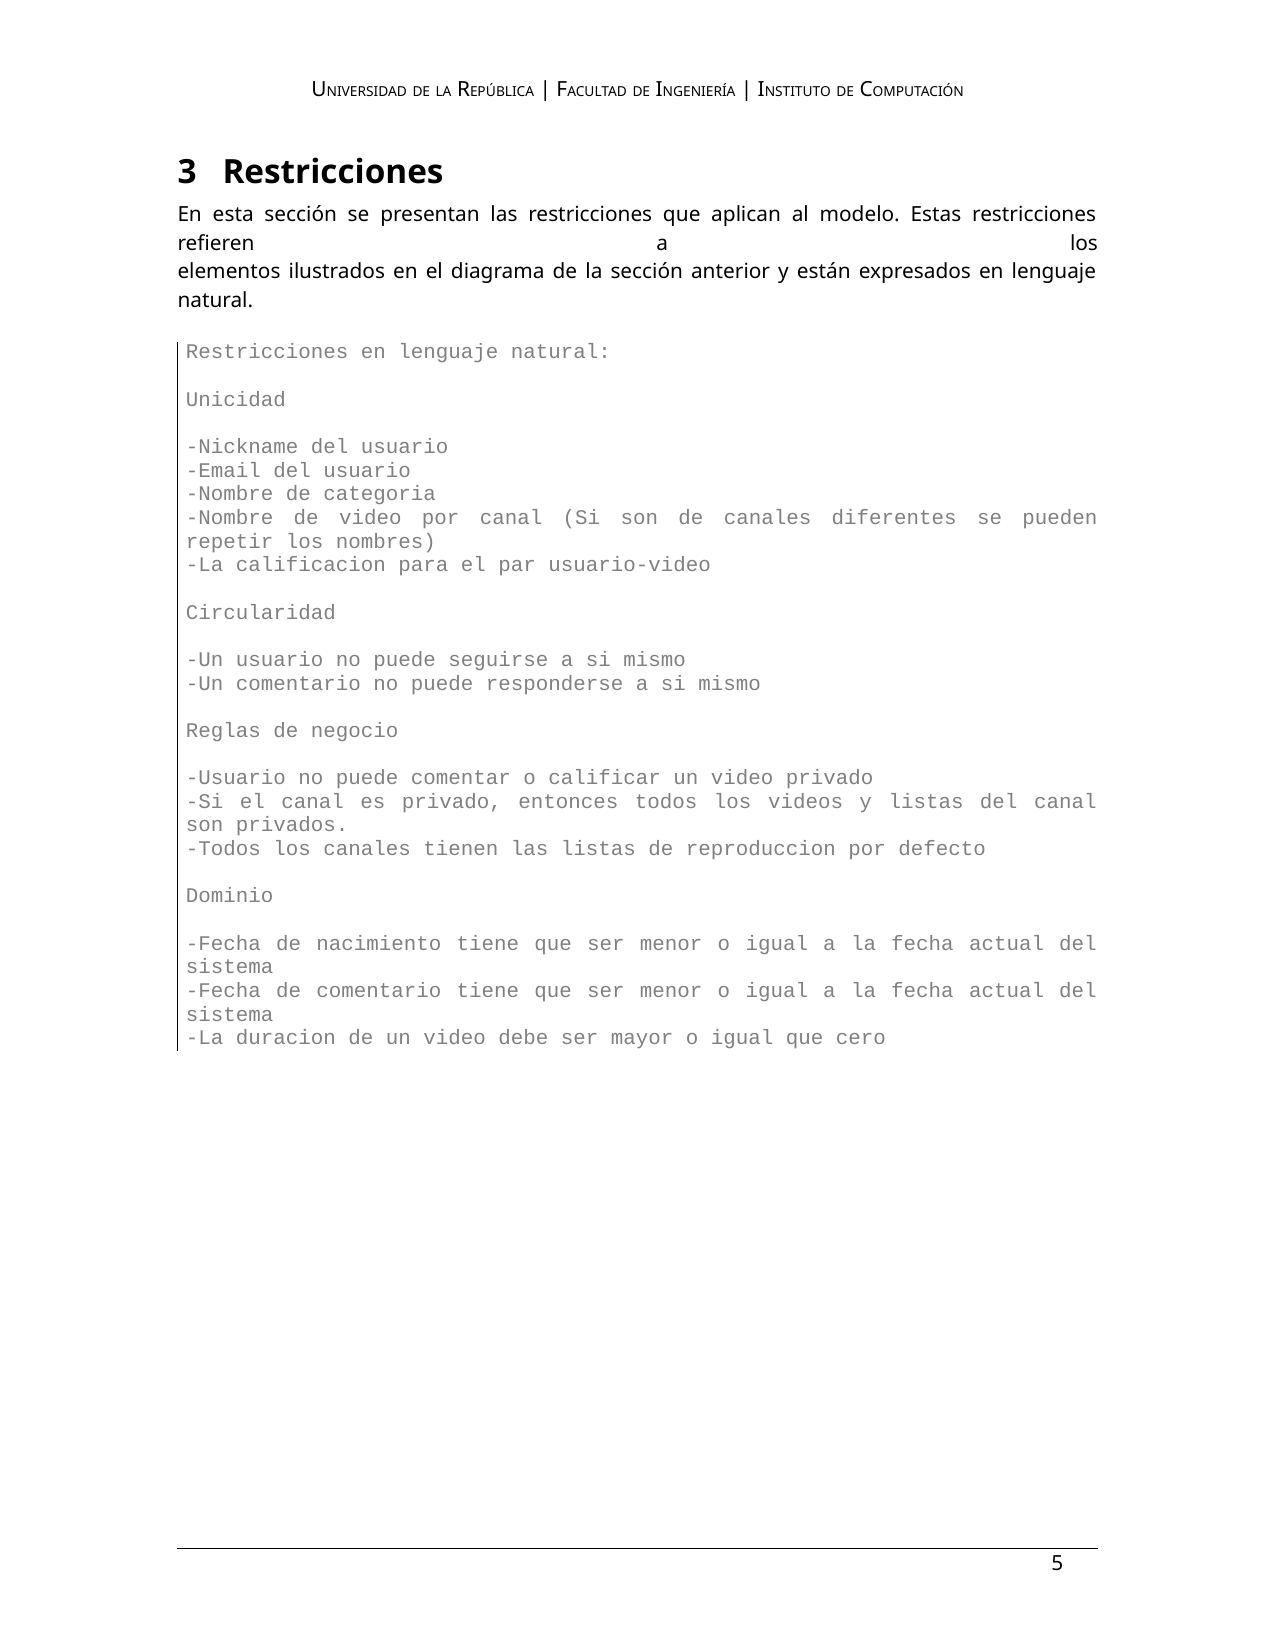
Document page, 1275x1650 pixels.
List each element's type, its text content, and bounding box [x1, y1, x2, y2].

text -Nombre de categoria [178, 483, 1098, 507]
text -Un comentario no puede responderse a si mismo [178, 673, 1098, 696]
text Circularidad [178, 602, 1098, 625]
text -Email del usuario [178, 460, 1098, 483]
text Unicidad [178, 389, 1098, 412]
text -Fecha de nacimiento tiene que ser menor o igual a la fecha actual del sistema [178, 933, 1098, 980]
text Restricciones en lenguaje natural: [178, 342, 1098, 365]
text -Nickname del usuario [178, 436, 1098, 460]
text En esta sección se presentan las restricciones que aplican al modelo. Estas restricciones refieren a los elementos ilustrados en el diagrama de la sección anterior y están expresados en lenguaje natural. [177, 199, 1098, 313]
text -La duracion de un video debe ser mayor o igual que cero [178, 1027, 1098, 1051]
text -Un usuario no puede seguirse a si mismo [178, 649, 1098, 673]
text -Fecha de comentario tiene que ser menor o igual a la fecha actual del sistema [178, 980, 1098, 1027]
text -La calificacion para el par usuario-video [178, 554, 1098, 578]
text -Si el canal es privado, entonces todos los videos y listas del canal son privados. [178, 791, 1098, 838]
subtitle Restricciones [177, 148, 1098, 193]
text -Nombre de video por canal (Si son de canales diferentes se pueden repetir los nombres) [178, 507, 1098, 554]
text -Usuario no puede comentar o calificar un video privado [178, 767, 1098, 791]
text -Todos los canales tienen las listas de reproduccion por defecto [178, 838, 1098, 862]
text Reglas de negocio [178, 720, 1098, 743]
text Dominio [178, 885, 1098, 909]
